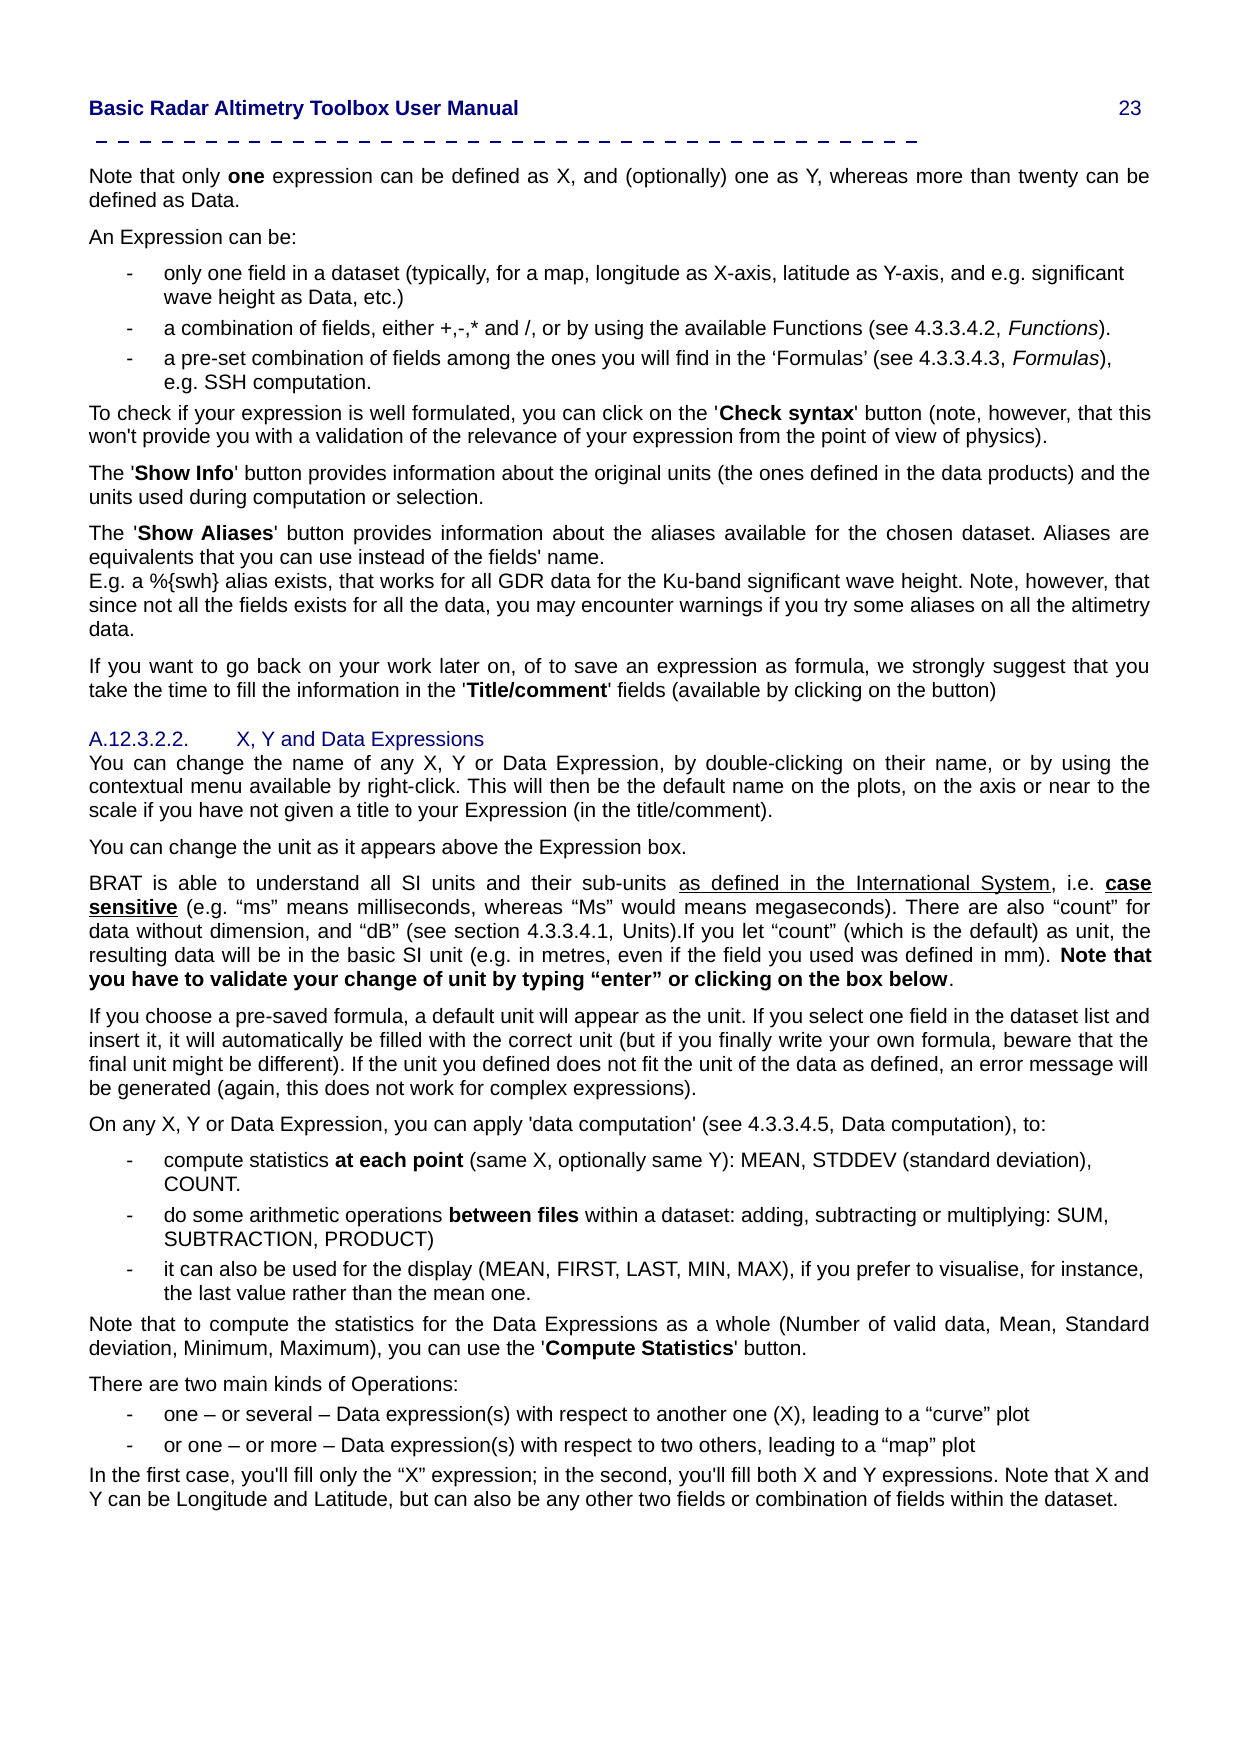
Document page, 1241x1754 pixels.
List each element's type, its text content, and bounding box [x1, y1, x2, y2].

text You can change the unit as it appears above the Expression box. [88, 835, 1152, 859]
list it can also be used for the display (MEAN, FIRST, LAST, MIN, MAX), if you prefer to visualise, for instance, the last value rather than the mean one. [126, 1257, 1152, 1305]
text There are two main kinds of Operations: [88, 1372, 1152, 1396]
text An Expression can be: [88, 225, 1152, 249]
text If you want to go back on your work later on, of to save an expression as formula, we strongly suggest that you take the time to fill the information in the 'Title/comment' fields (available by clicking on the button) [88, 653, 1152, 701]
text The 'Show Aliases' button provides information about the aliases available for the chosen dataset. Aliases are equivalents that you can use instead of the fields' name. E.g. a %{swh} alias exists, that works for all GDR data for the Ku-band significant wave height. Note, however, that since not all the fields exists for all the data, you may encounter warnings if you try some aliases on all the altimetry data. [88, 521, 1152, 641]
text If you choose a pre-saved formula, a default unit will appear as the unit. If you select one field in the dataset list and insert it, it will automatically be filled with the correct unit (but if you finally write your own formula, beware that the final unit might be different). If the unit you defined does not fit the unit of the data as defined, an error message will be generated (again, this does not work for complex expressions). [88, 1003, 1152, 1099]
text The 'Show Info' button provides information about the original units (the ones defined in the data products) and the units used during computation or selection. [88, 461, 1152, 509]
list only one field in a dataset (typically, for a map, longitude as X-axis, latitude as Y-axis, and e.g. significant wave height as Data, etc.) [126, 261, 1152, 309]
list one – or several – Data expression(s) with respect to another one (X), leading to a “curve” plot [126, 1402, 1152, 1426]
text In the first case, you'll fill only the “X” expression; in the second, you'll fill both X and Y expressions. Note that X and Y can be Longitude and Latitude, but can also be any other two fields or combination of fields within the dataset. [88, 1463, 1152, 1511]
text You can change the name of any X, Y or Data Expression, by double-clicking on their name, or by using the contextual menu available by right-click. This will then be the default name on the plots, on the axis or near to the scale if you have not given a title to your Expression (in the title/comment). [88, 750, 1152, 822]
text Note that only one expression can be defined as X, and (optionally) one as Y, whereas more than twenty can be defined as Data. [88, 164, 1152, 212]
list a pre-set combination of fields among the ones you will find in the ‘Formulas’ (see 4.3.3.4.3, Formulas), e.g. SSH computation. [126, 346, 1152, 394]
list compute statistics at each point (same X, optionally same Y): MEAN, STDDEV (standard deviation), COUNT. [126, 1148, 1152, 1196]
text On any X, Y or Data Expression, you can apply 'data computation' (see 4.3.3.4.5, Data computation), to: [88, 1112, 1152, 1136]
text To check if your expression is well formulated, you can click on the 'Check syntax' button (note, however, that this won't provide you with a validation of the relevance of your expression from the point of view of physics). [88, 400, 1152, 448]
subtitle X, Y and Data Expressions [88, 726, 1152, 750]
list or one – or more – Data expression(s) with respect to two others, leading to a “map” plot [126, 1433, 1152, 1457]
text BRAT is able to understand all SI units and their sub-units as defined in the International System, i.e. case sensitive (e.g. “ms” means milliseconds, whereas “Ms” would means megaseconds). There are also “count” for data without dimension, and “dB” (see section 4.3.3.4.1, Units).If you let “count” (which is the default) as unit, the resulting data will be in the basic SI unit (e.g. in metres, even if the field you used was defined in mm). Note that you have to validate your change of unit by typing “enter” or clicking on the box below. [88, 871, 1152, 991]
list a combination of fields, either +,-,* and /, or by using the available Functions (see 4.3.3.4.2, Functions). [126, 316, 1152, 339]
text Note that to compute the statistics for the Data Expressions as a whole (Number of valid data, Mean, Standard deviation, Minimum, Maximum), you can use the 'Compute Statistics' button. [88, 1311, 1152, 1359]
list do some arithmetic operations between files within a dataset: adding, subtracting or multiplying: SUM, SUBTRACTION, PRODUCT) [126, 1203, 1152, 1251]
